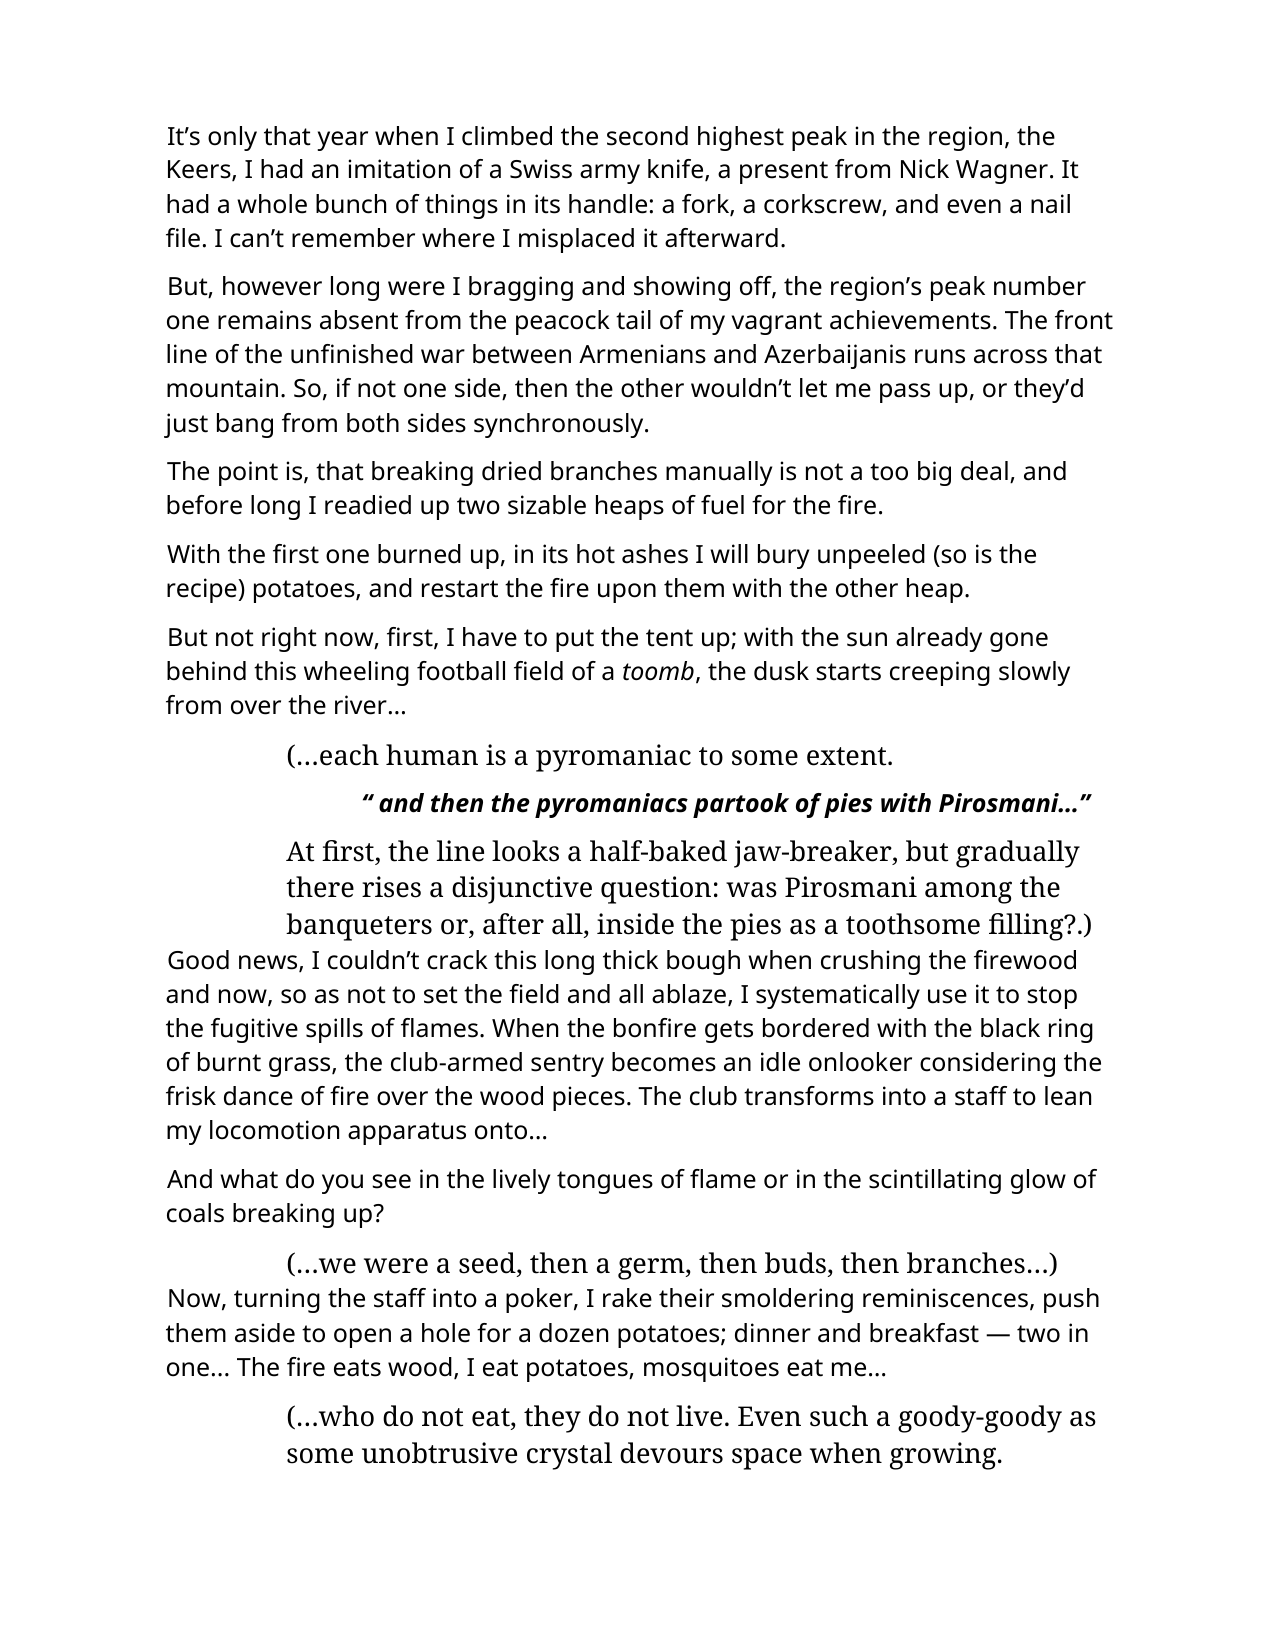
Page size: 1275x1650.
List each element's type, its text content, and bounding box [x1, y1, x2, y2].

text But, however long were I bragging and showing off, the region’s peak number one remains absent from the peacock tail of my vagrant achievements. The front line of the unfinished war between Armenians and Azerbaijanis runs across that mountain. So, if not one side, then the other wouldn’t let me pass up, or they’d just bang from both sides synchronously. [165, 269, 1118, 439]
text And what do you see in the lively tongues of flame or in the scintillating glow of coals breaking up? [165, 1162, 1118, 1230]
text Good news, I couldn’t crack this long thick bough when crushing the firewood and now, so as not to set the field and all ablaze, I systematically use it to stop the fugitive spills of flames. When the bonfire gets bordered with the black ring of burnt grass, the club-armed sentry becomes an idle onlooker considering the frisk dance of fire over the wood pieces. The club transforms into a staff to lean my locomotion apparatus onto… [165, 943, 1118, 1147]
list (…each human is a pyromaniac to some extent. [286, 736, 1118, 773]
list (…who do not eat, they do not live. Even such a goody-goody as some unobtrusive crystal devours space when growing. [286, 1398, 1118, 1472]
list At first, the line looks a half-baked jaw-breaker, but gradually there rises a disjunctive question: was Pirosmani among the banqueters or, after all, inside the pies as a toothsome filling?.) [286, 832, 1118, 943]
text The point is, that breaking dried branches manually is not a too big deal, and before long I readied up two sizable heaps of fuel for the fire. [165, 454, 1118, 522]
text Now, turning the staff into a poker, I rake their smoldering reminiscences, push them aside to open a hole for a dozen potatoes; dinner and breakfast — two in one... The fire eats wood, I eat potatoes, mosquitoes eat me… [165, 1281, 1118, 1383]
text But not right now, first, I have to put the tent up; with the sun already gone behind this wheeling football field of a toomb, the dusk starts creeping slowly from over the river… [165, 619, 1118, 721]
text With the first one burned up, in its hot ashes I will bury unpeeled (so is the recipe) potatoes, and restart the fire upon them with the other heap. [165, 537, 1118, 605]
text “ and then the pyromaniacs partook of pies with Pirosmani…” [286, 785, 1118, 819]
list (…we were a seed, then a germ, then buds, then branches…) [286, 1244, 1118, 1281]
text It’s only that year when I climbed the second highest peak in the region, the Keers, I had an imitation of a Swiss army knife, a present from Nick Wagner. It had a whole bunch of things in its handle: a fork, a corkscrew, and even a nail file. I can’t remember where I misplaced it afterward. [165, 118, 1118, 254]
